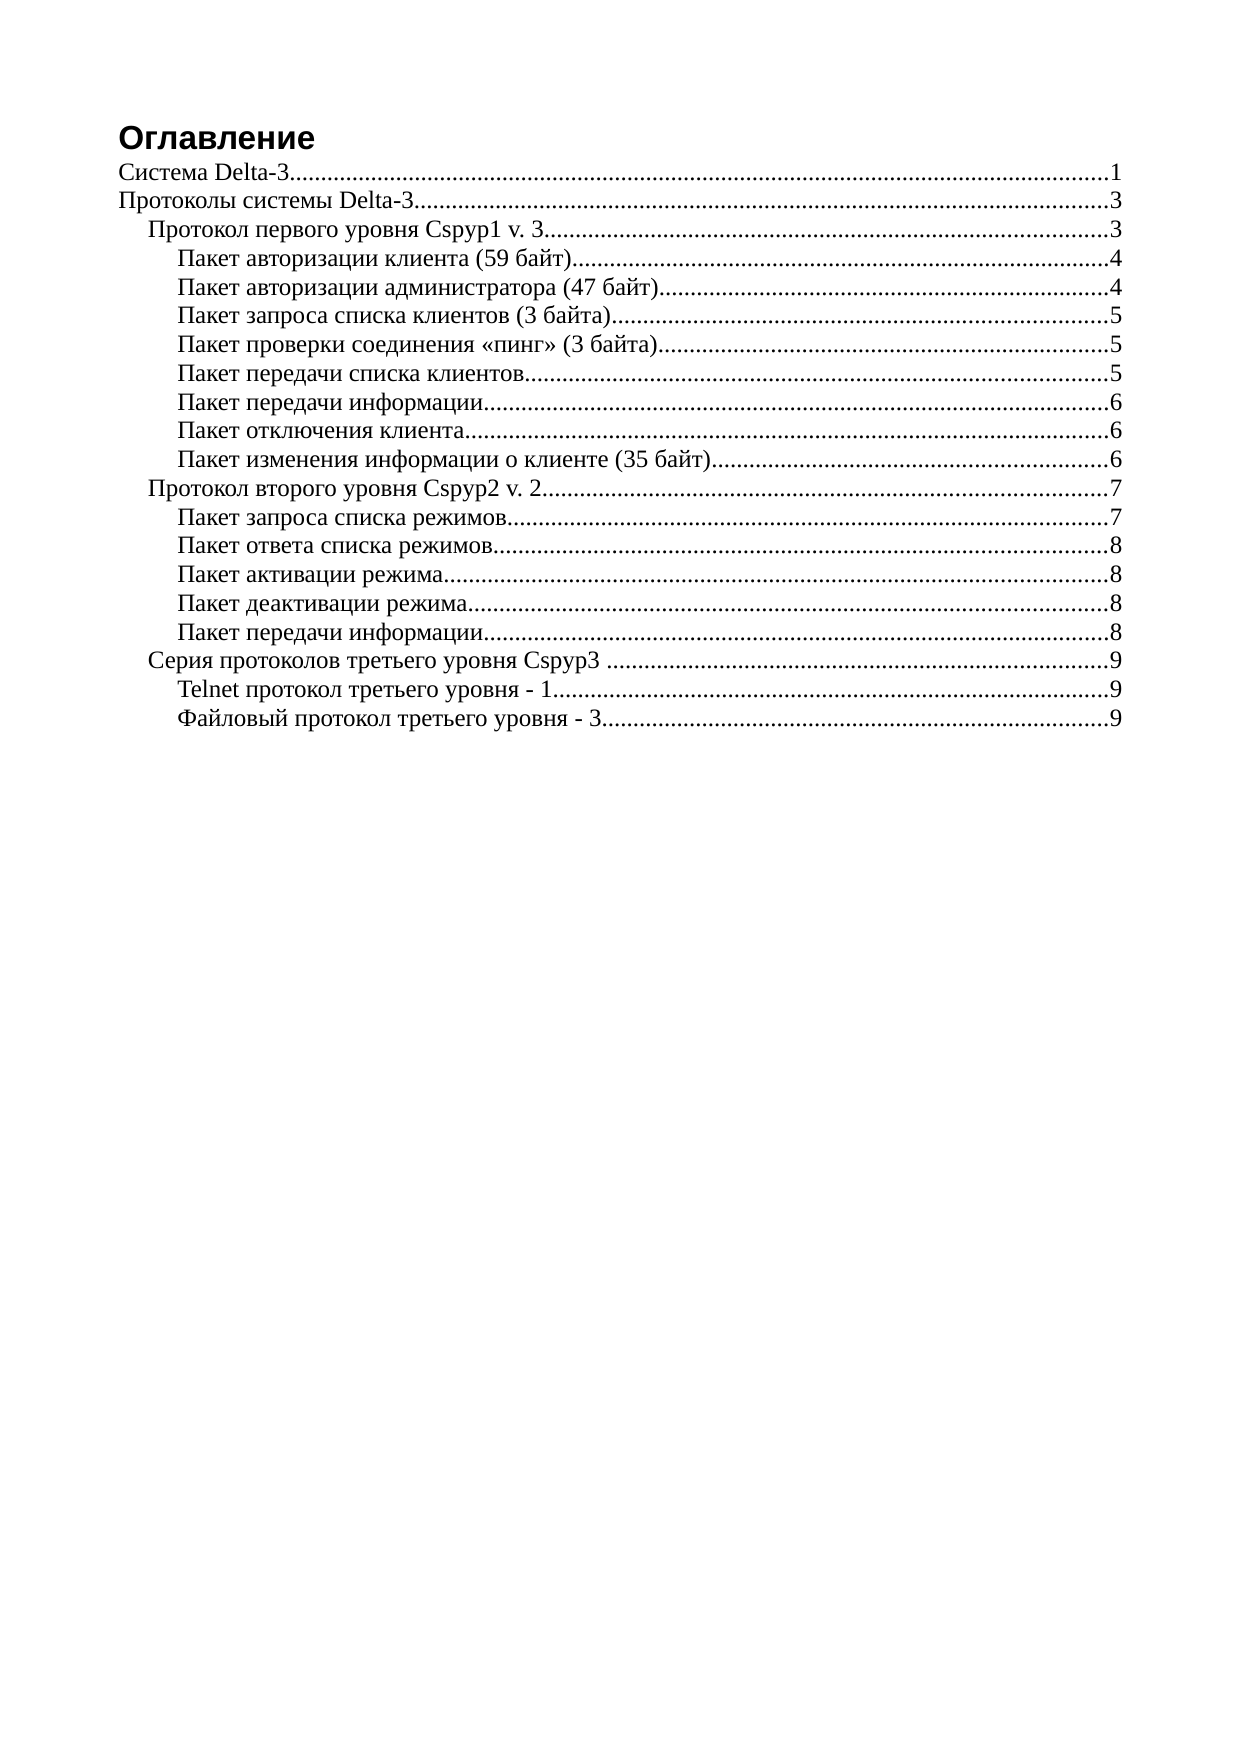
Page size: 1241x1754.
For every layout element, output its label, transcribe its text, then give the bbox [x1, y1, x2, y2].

text Пакет проверки соединения «пинг» (3 байта) 5 [177, 329, 1122, 358]
text Протокол первого уровня Cspyp1 v. 3 3 [148, 214, 1122, 243]
text Система Delta-3 1 [118, 157, 1122, 185]
text Пакет передачи информации 6 [177, 387, 1122, 415]
text Пакет авторизации администратора (47 байт) 4 [177, 272, 1122, 300]
text Пакет отключения клиента 6 [177, 415, 1122, 444]
text Пакет передачи списка клиентов 5 [177, 358, 1122, 387]
text Пакет ответа списка режимов 8 [177, 530, 1122, 559]
text Пакет авторизации клиента (59 байт) 4 [177, 243, 1122, 272]
text Telnet протокол третьего уровня - 1 9 [177, 674, 1122, 703]
text Протоколы системы Delta-3 3 [118, 185, 1122, 214]
text Пакет запроса списка клиентов (3 байта) 5 [177, 300, 1122, 329]
text Пакет активации режима 8 [177, 559, 1122, 588]
text Пакет передачи информации 8 [177, 617, 1122, 645]
text Серия протоколов третьего уровня Cspyp3 9 [148, 645, 1122, 674]
text Пакет запроса списка режимов 7 [177, 502, 1122, 530]
subtitle Оглавление [118, 118, 1122, 157]
text Пакет деактивации режима 8 [177, 588, 1122, 617]
text Файловый протокол третьего уровня - 3 9 [177, 703, 1122, 732]
text Протокол второго уровня Cspyp2 v. 2 7 [148, 473, 1122, 502]
text Пакет изменения информации о клиенте (35 байт) 6 [177, 444, 1122, 473]
